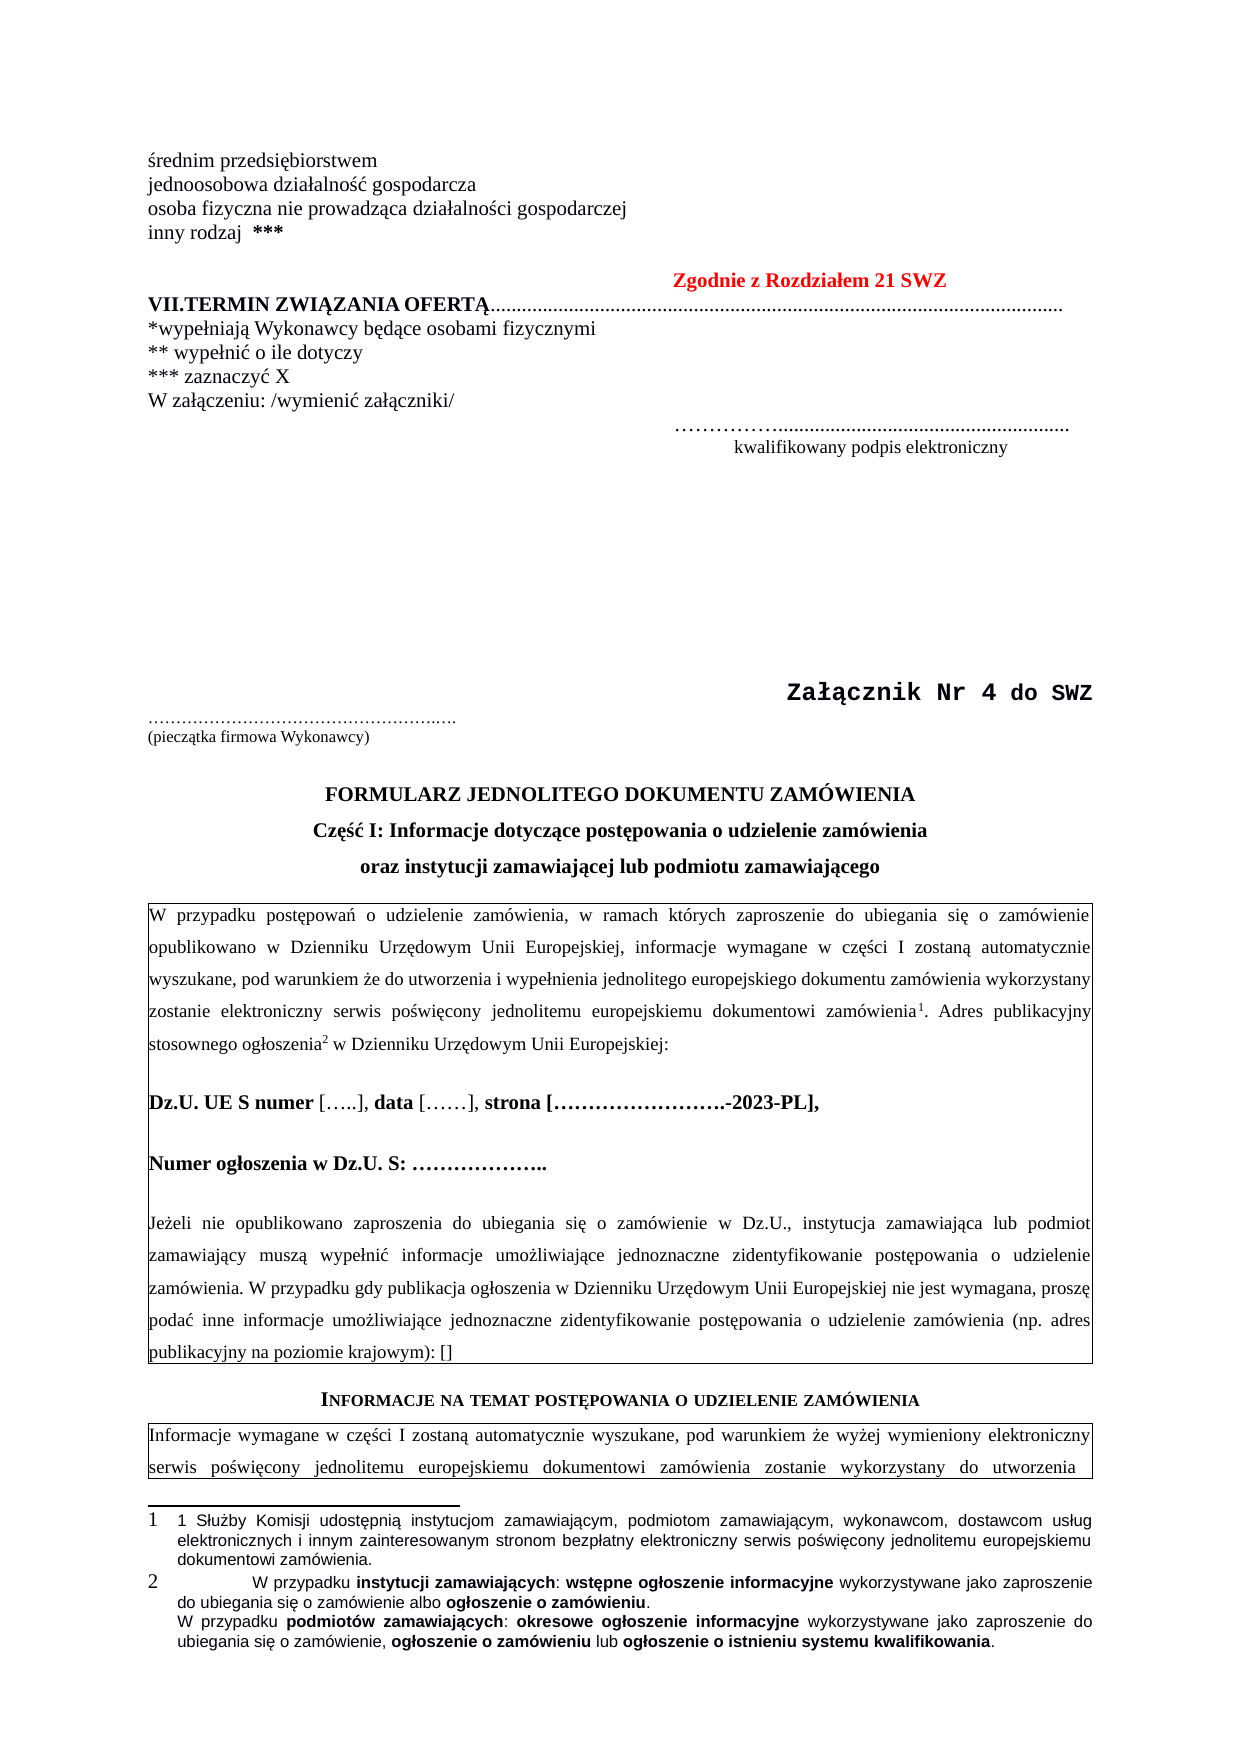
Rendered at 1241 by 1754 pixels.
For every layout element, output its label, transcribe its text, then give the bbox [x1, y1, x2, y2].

text W załączeniu: /wymienić załączniki/ [148, 388, 1093, 412]
text Jeżeli nie opublikowano zaproszenia do ubiegania się o zamówienie w Dz.U., instytucja zamawiająca lub podmiot zamawiający muszą wypełnić informacje umożliwiające jednoznaczne zidentyfikowanie postępowania o udzielenie zamówienia. W przypadku gdy publikacja ogłoszenia w Dzienniku Urzędowym Unii Europejskiej nie jest wymagana, proszę podać inne informacje umożliwiające jednoznaczne zidentyfikowanie postępowania o udzielenie zamówienia (np. adres publikacyjny na poziomie krajowym): [] [149, 1211, 1092, 1363]
text jednoosobowa działalność gospodarcza [148, 172, 1093, 196]
text Załącznik Nr 4 do SWZ [148, 679, 1093, 707]
text *wypełniają Wykonawcy będące osobami fizycznymi [148, 316, 1093, 340]
text Zgodnie z Rozdziałem 21 SWZ [598, 268, 1093, 292]
text W przypadku postępowań o udzielenie zamówienia, w ramach których zaproszenie do ubiegania się o zamówienie opublikowano w Dzienniku Urzędowym Unii Europejskiej, informacje wymagane w części I zostaną automatycznie wyszukane, pod warunkiem że do utworzenia i wypełnienia jednolitego europejskiego dokumentu zamówienia wykorzystany zostanie elektroniczny serwis poświęcony jednolitemu europejskiemu dokumentowi zamówienia. Adres publikacyjny stosownego ogłoszenia w Dzienniku Urzędowym Unii Europejskiej: [149, 904, 1092, 1054]
text W przypadku instytucji zamawiających: wstępne ogłoszenie informacyjne wykorzystywane jako zaproszenie do ubiegania się o zamówienie albo ogłoszenie o zamówieniu. [148, 1569, 1093, 1612]
text ……………........................................................ [148, 412, 1093, 436]
text …………………………………………….…. [148, 707, 1093, 727]
text Informacje na temat postępowania o udzielenie zamówienia [148, 1387, 1093, 1411]
text Dz.U. UE S numer […..], data [……], strona […………………….-2023-PL], [149, 1089, 1092, 1114]
text ** wypełnić o ile dotyczy [148, 340, 1093, 364]
text kwalifikowany podpis elektroniczny [664, 436, 1093, 458]
text Informacje wymagane w części I zostaną automatycznie wyszukane, pod warunkiem że wyżej wymieniony elektroniczny serwis poświęcony jednolitemu europejskiemu dokumentowi zamówienia zostanie wykorzystany do utworzenia [149, 1424, 1092, 1478]
text osoba fizyczna nie prowadząca działalności gospodarczej [148, 196, 1093, 220]
text W przypadku podmiotów zamawiających: okresowe ogłoszenie informacyjne wykorzystywane jako zaproszenie do ubiegania się o zamówienie, ogłoszenie o zamówieniu lub ogłoszenie o istnieniu systemu kwalifikowania. [148, 1612, 1093, 1651]
text Część I: Informacje dotyczące postępowania o udzielenie zamówienia [148, 818, 1093, 842]
text inny rodzaj *** [148, 220, 1093, 244]
text formularz jednolitego dokumentu ZAMÓWIENIA [148, 782, 1093, 806]
text oraz instytucji zamawiającej lub podmiotu zamawiającego [148, 854, 1093, 878]
text średnim przedsiębiorstwem [148, 148, 1093, 172]
text (pieczątka firmowa Wykonawcy) [148, 727, 1093, 746]
text VII.TERMIN ZWIĄZANIA OFERTĄ.............................................................................................................. [148, 292, 1093, 316]
text *** zaznaczyć X [148, 364, 1093, 388]
text Numer ogłoszenia w Dz.U. S: ……………….. [149, 1150, 1092, 1175]
text 1 Służby Komisji udostępnią instytucjom zamawiającym, podmiotom zamawiającym, wykonawcom, dostawcom usług elektronicznych i innym zainteresowanym stronom bezpłatny elektroniczny serwis poświęcony jednolitemu europejskiemu dokumentowi zamówienia. [148, 1507, 1093, 1569]
